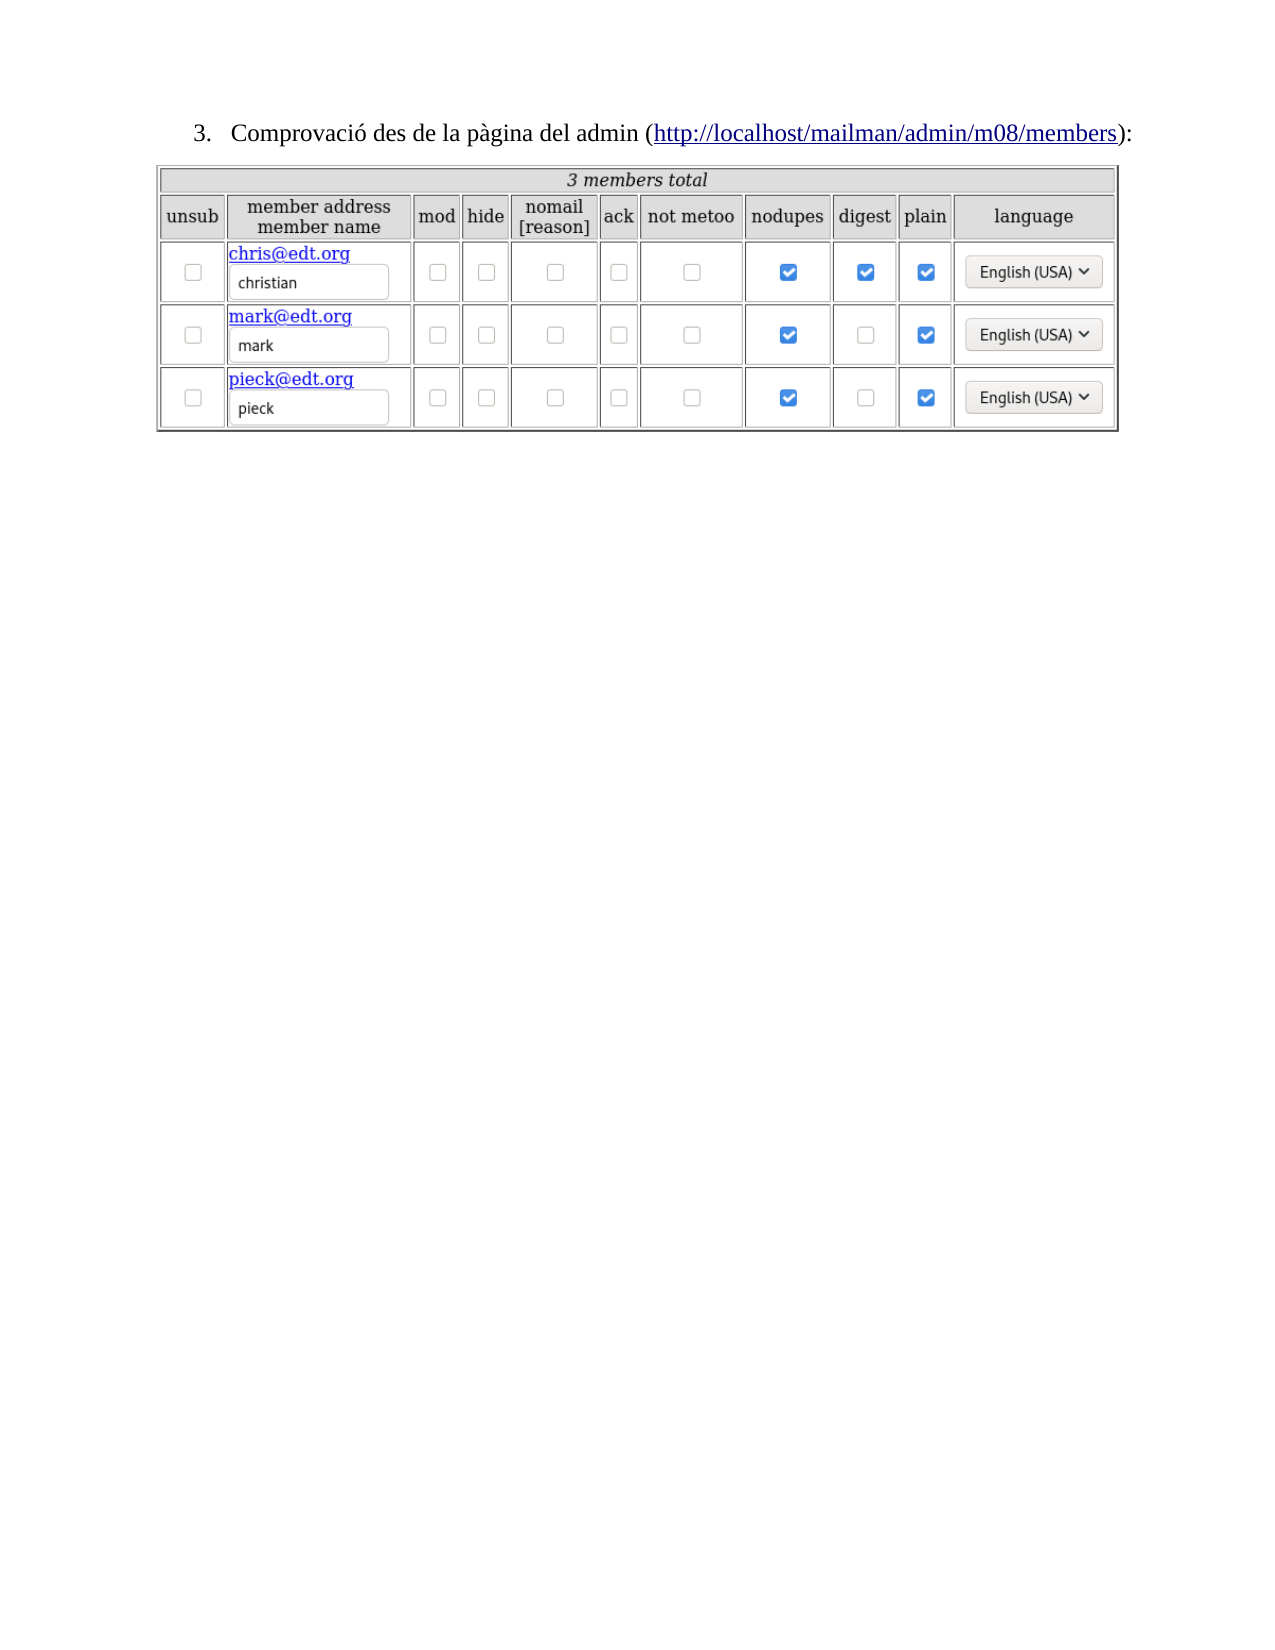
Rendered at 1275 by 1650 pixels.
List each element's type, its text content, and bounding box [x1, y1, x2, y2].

list Comprovació des de la pàgina del admin (http://localhost/mailman/admin/m08/members): [193, 118, 1157, 147]
picture [155, 165, 1120, 433]
